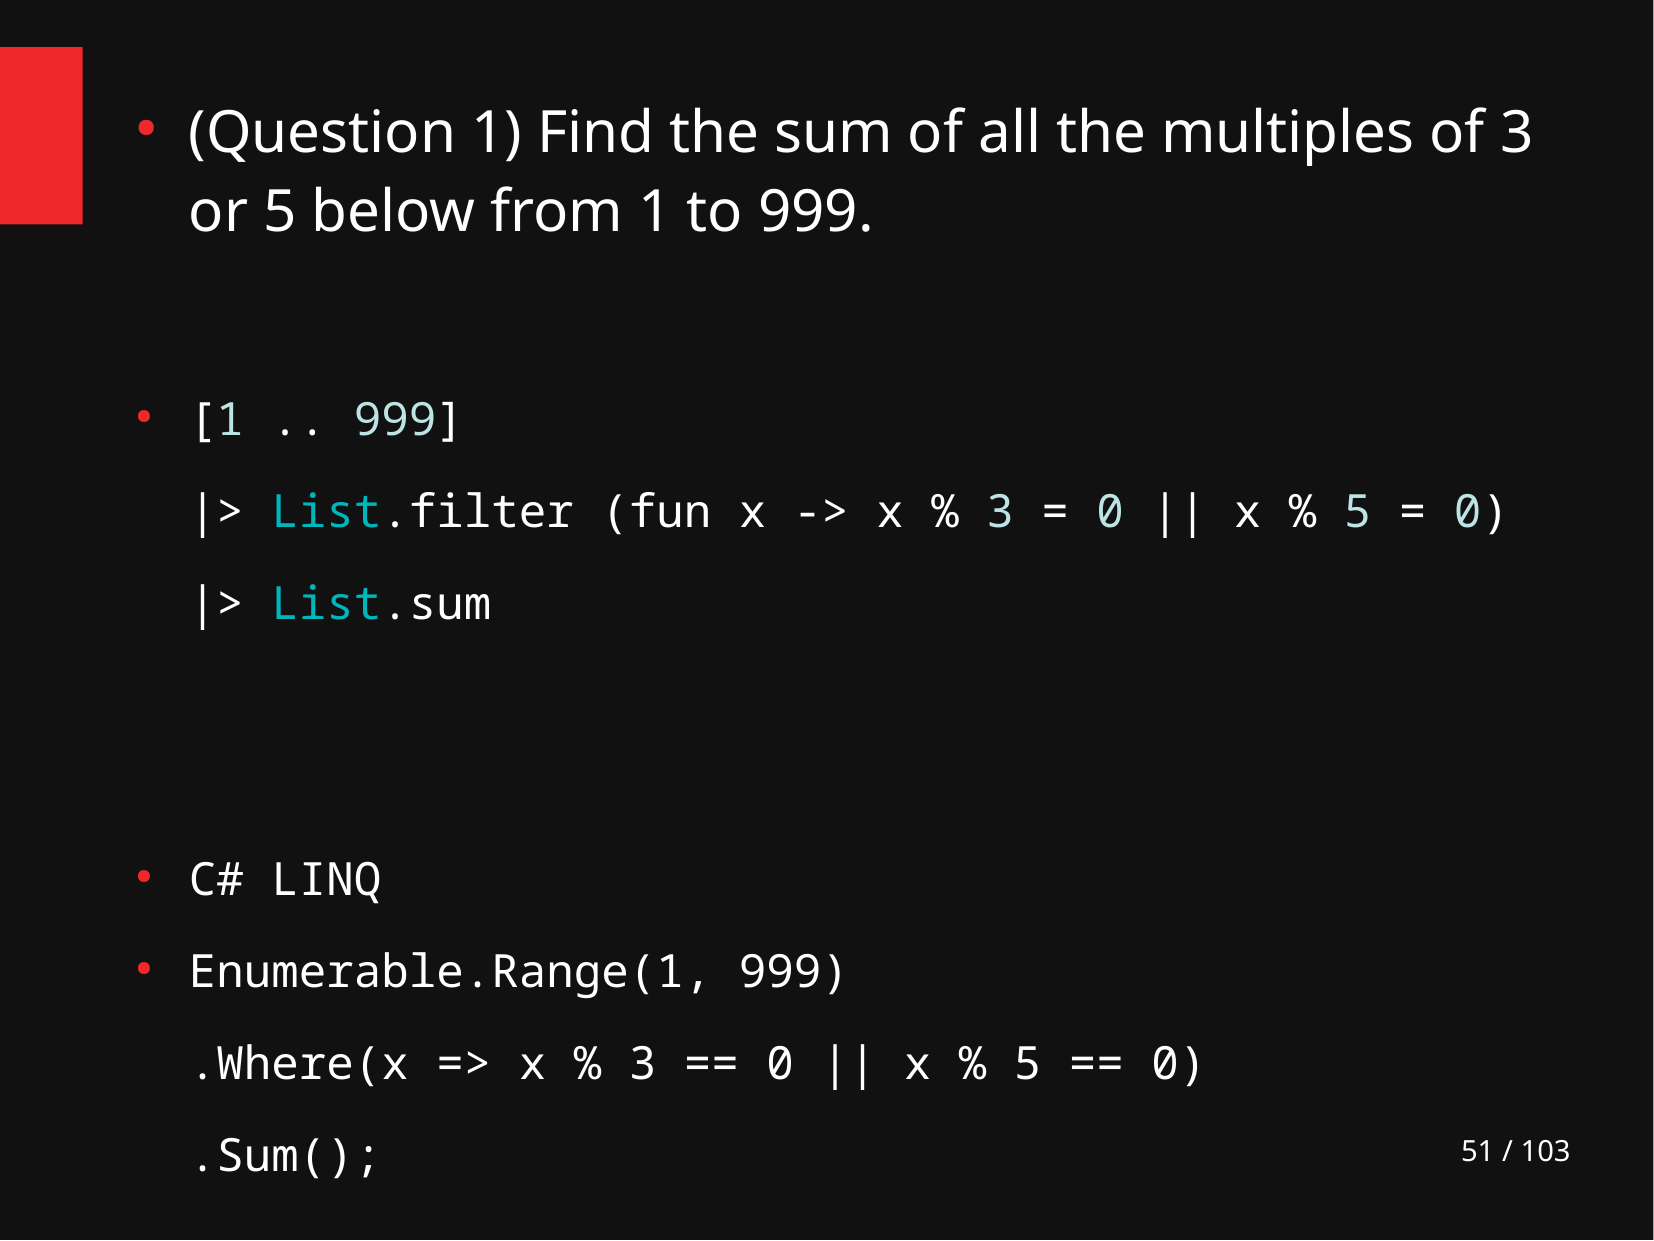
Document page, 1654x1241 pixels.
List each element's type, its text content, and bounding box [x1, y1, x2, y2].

list (Question 1) Find the sum of all the multiples of 3 or 5 below from 1 to 999. [1 .. 999] |> List.filter (fun x -> x % 3 = 0 || x % 5 = 0) |> List.sum C# LINQ Enumerable.Range(1, 999) .Where(x => x % 3 == 0 || x % 5 == 0) .Sum(); [118, 90, 1536, 1074]
